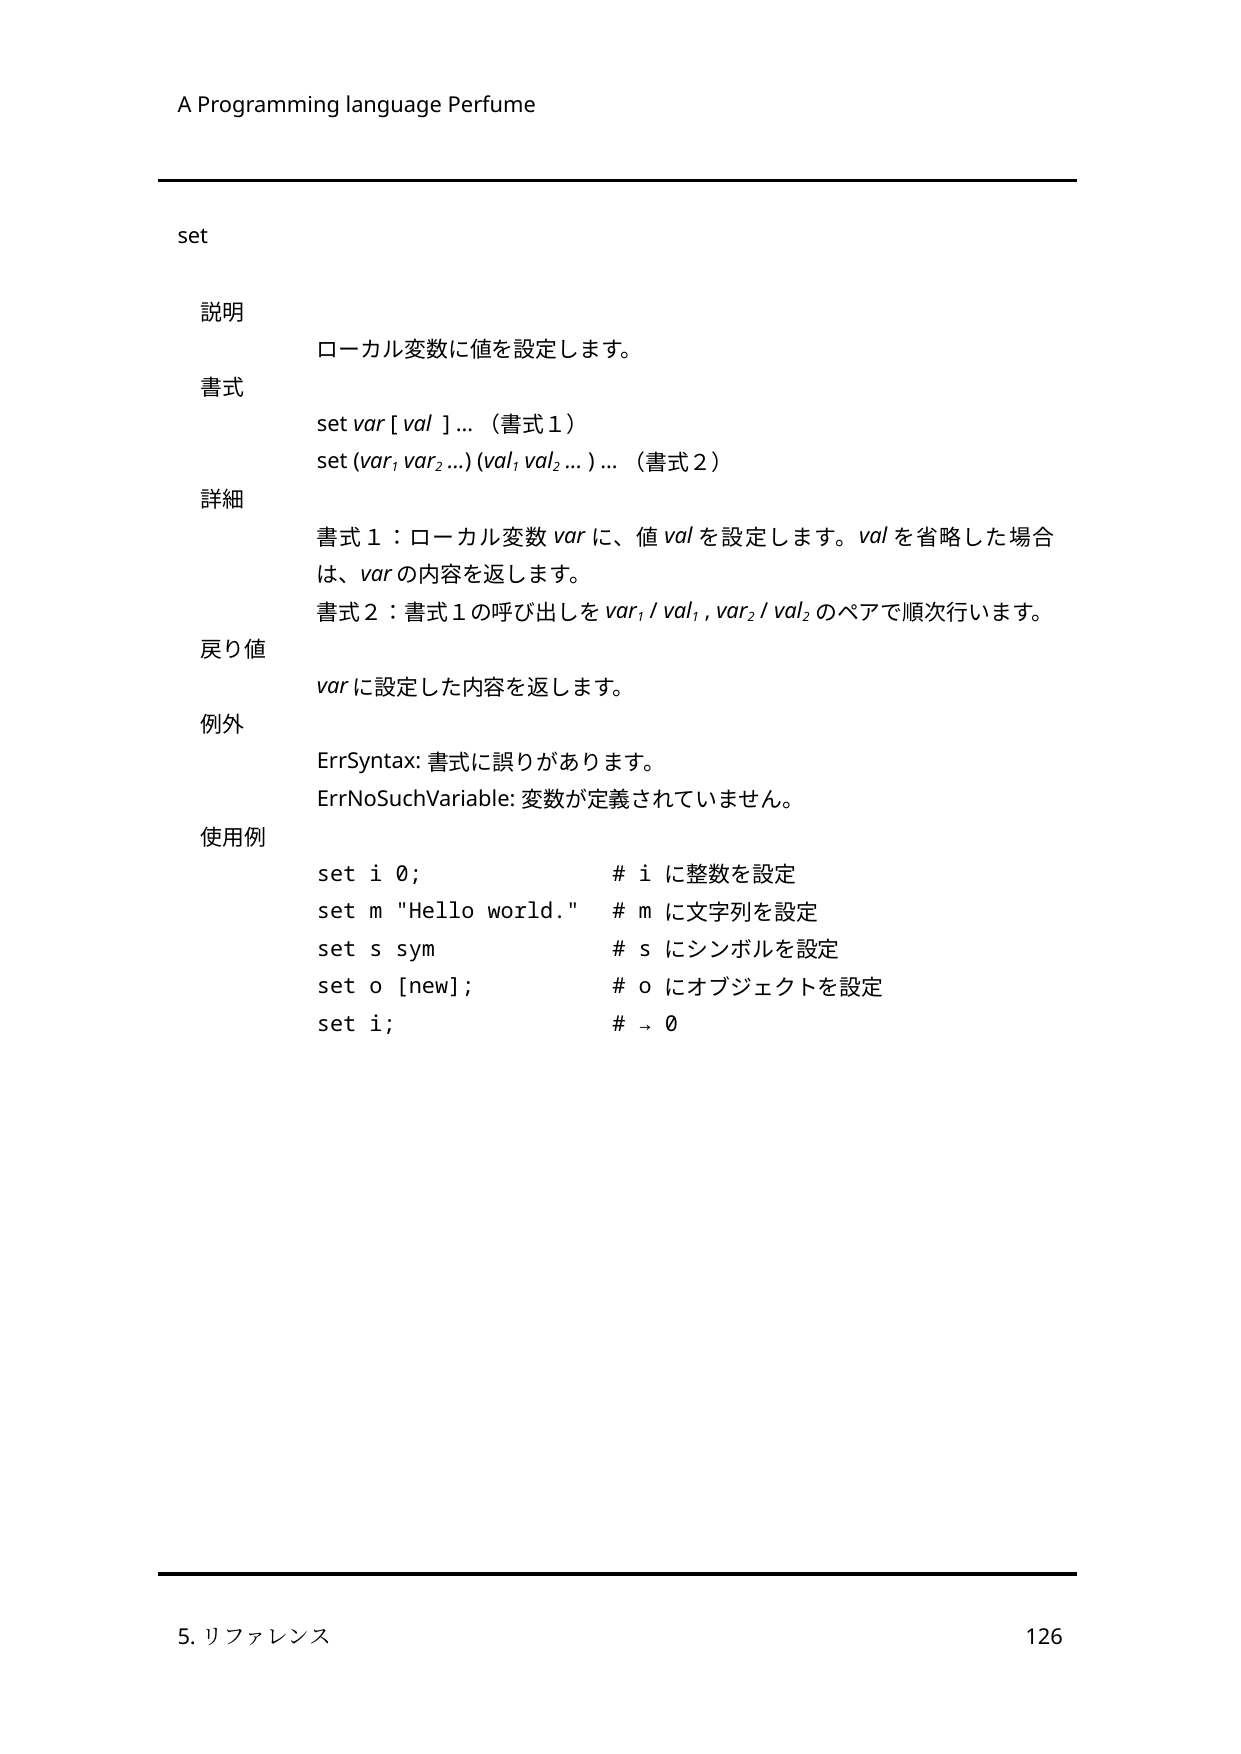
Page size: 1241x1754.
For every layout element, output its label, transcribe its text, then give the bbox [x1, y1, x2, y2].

table_cell 詳細 [200, 479, 317, 629]
subtitle set [177, 217, 1063, 254]
table_cell 使用例 [200, 817, 317, 1042]
table_header ローカル変数に値を設定します。 [317, 292, 1063, 367]
table_cell 例外 [200, 704, 317, 817]
table_cell 戻り値 [200, 629, 317, 704]
table_header 説明 [200, 292, 317, 367]
table_cell 書式１：ローカル変数varに、値valを設定します。valを省略した場合は、varの内容を返します。 書式２：書式１の呼び出しをvar1 / val1 , var2 / val2 のペアで順次行います。 [317, 479, 1063, 629]
table_cell ErrSyntax: 書式に誤りがあります。 ErrNoSuchVariable: 変数が定義されていません。 [317, 704, 1063, 817]
table_cell set var [ val ] … （書式１） set (var1 var2 ...) (val1 val2 ... ) … （書式２） [317, 367, 1063, 479]
table_cell set i 0; # i に整数を設定 set m "Hello world." # m に文字列を設定 set s sym # s にシンボルを設定 set o [new]; # o にオブジェクトを設定 set i; # → 0 [317, 817, 1063, 1042]
table_cell 書式 [200, 367, 317, 479]
table_cell varに設定した内容を返します。 [317, 629, 1063, 704]
